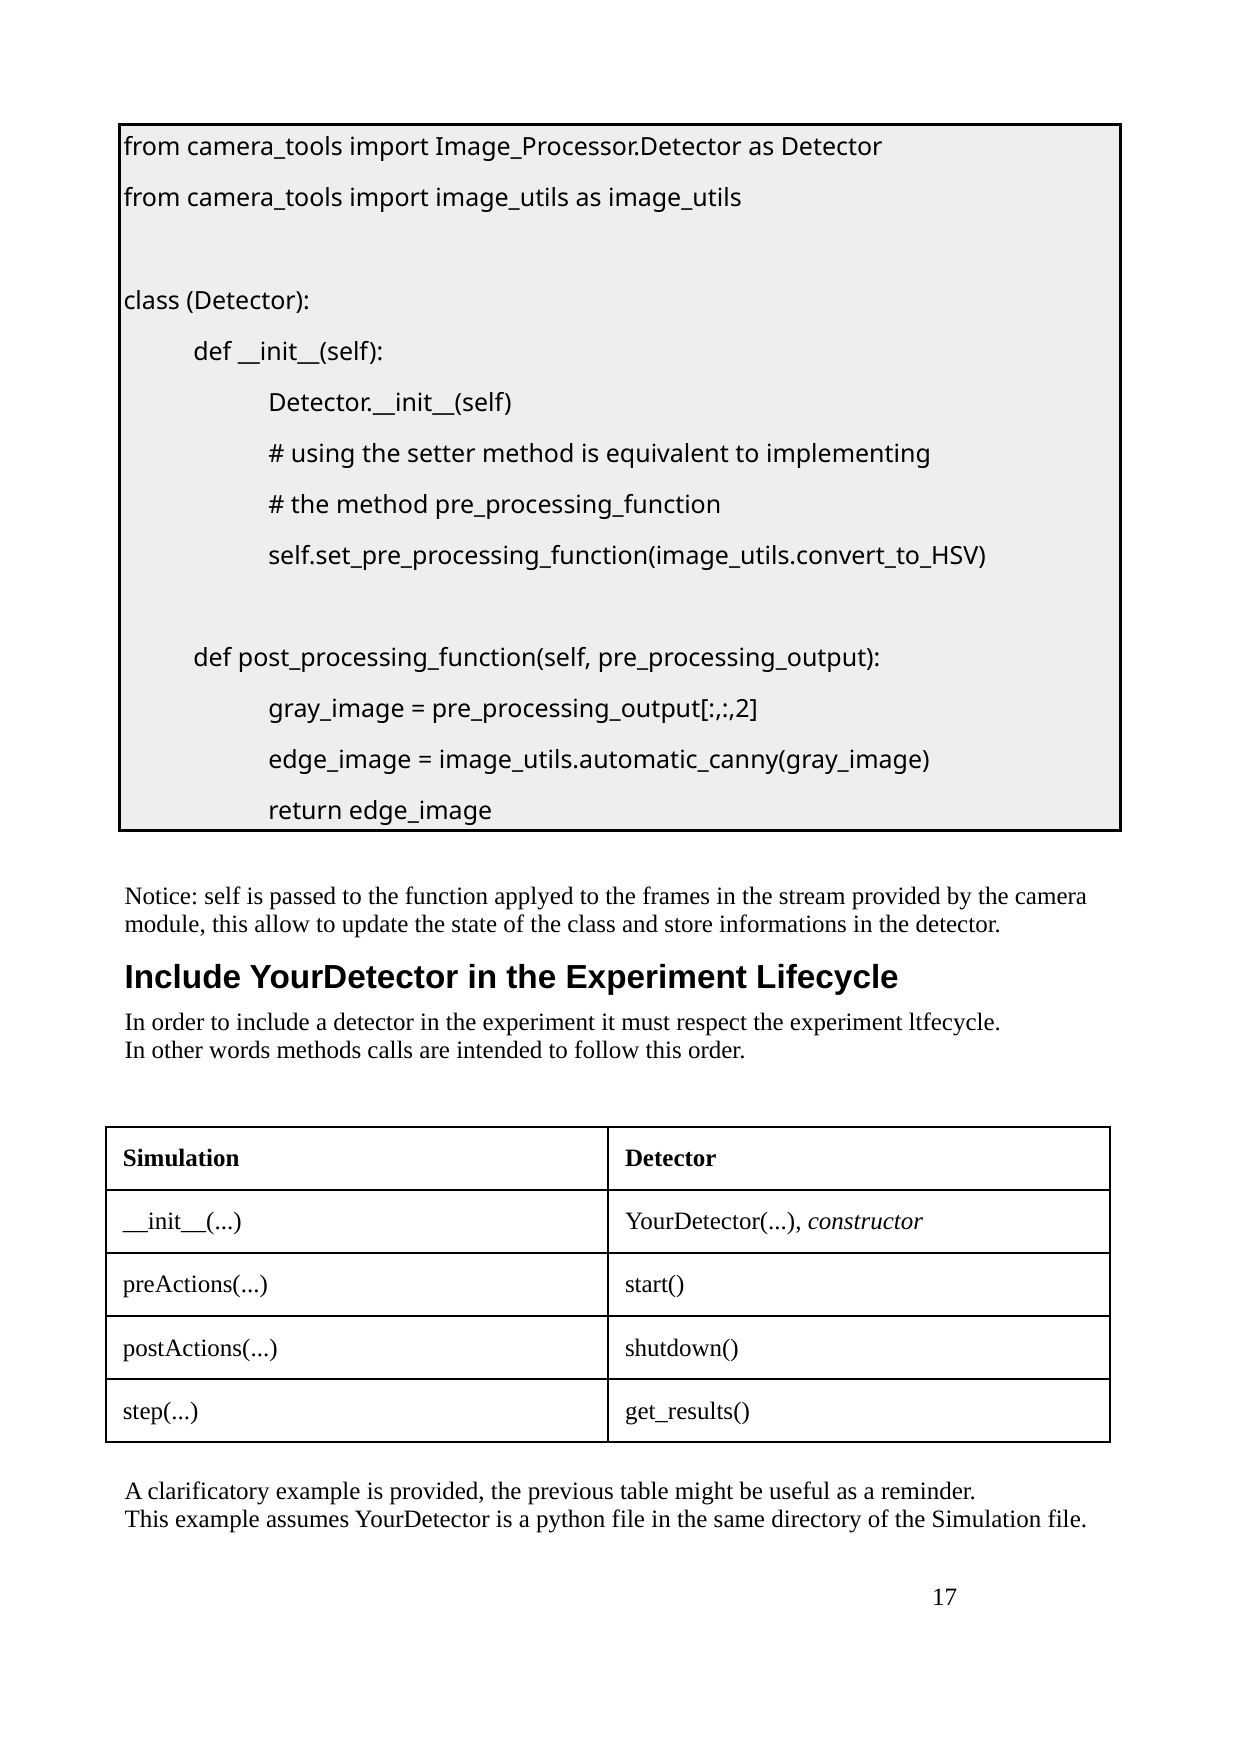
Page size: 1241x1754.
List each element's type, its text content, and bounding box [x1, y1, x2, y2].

text return edge_image [121, 787, 1119, 829]
text Notice: self is passed to the function applyed to the frames in the stream provided by the camera module, this allow to update the state of the class and store informations in the detector. [118, 882, 1122, 938]
text Include YourDetector in the Experiment Lifecycle [118, 952, 1122, 996]
table_cell start() [609, 1254, 1109, 1315]
table_cell shutdown() [609, 1317, 1109, 1378]
text # the method pre_processing_function [121, 481, 1119, 521]
text from camera_tools import Image_Processor.Detector as Detector [121, 126, 1119, 163]
text Detector.__init__(self) [121, 379, 1119, 419]
text def __init__(self): [121, 329, 1119, 368]
table_cell __init__(...) [107, 1191, 607, 1252]
table_cell postActions(...) [107, 1317, 607, 1378]
text def post_processing_function(self, pre_processing_output): [121, 635, 1119, 674]
table_cell step(...) [107, 1380, 607, 1441]
text In other words methods calls are intended to follow this order. [118, 1036, 1122, 1064]
table_cell preActions(...) [107, 1254, 607, 1315]
text gray_image = pre_processing_output[:,:,2] [121, 686, 1119, 725]
text self.set_pre_processing_function(image_utils.convert_to_HSV) [121, 532, 1119, 571]
table_cell get_results() [609, 1380, 1109, 1441]
text In order to include a detector in the experiment it must respect the experiment ltfecycle. [118, 1002, 1122, 1036]
table_header Detector [609, 1128, 1109, 1189]
text # using the setter method is equivalent to implementing [121, 430, 1119, 470]
text from camera_tools import image_utils as image_utils [121, 175, 1119, 214]
text edge_image = image_utils.automatic_canny(gray_image) [121, 736, 1119, 776]
text This example assumes YourDetector is a python file in the same directory of the Simulation file. [118, 1505, 1122, 1533]
text A clarificatory example is provided, the previous table might be useful as a reminder. [118, 1477, 1122, 1505]
table_cell YourDetector(...), constructor [609, 1191, 1109, 1252]
text class (Detector): [121, 277, 1119, 317]
table_header Simulation [107, 1128, 607, 1189]
